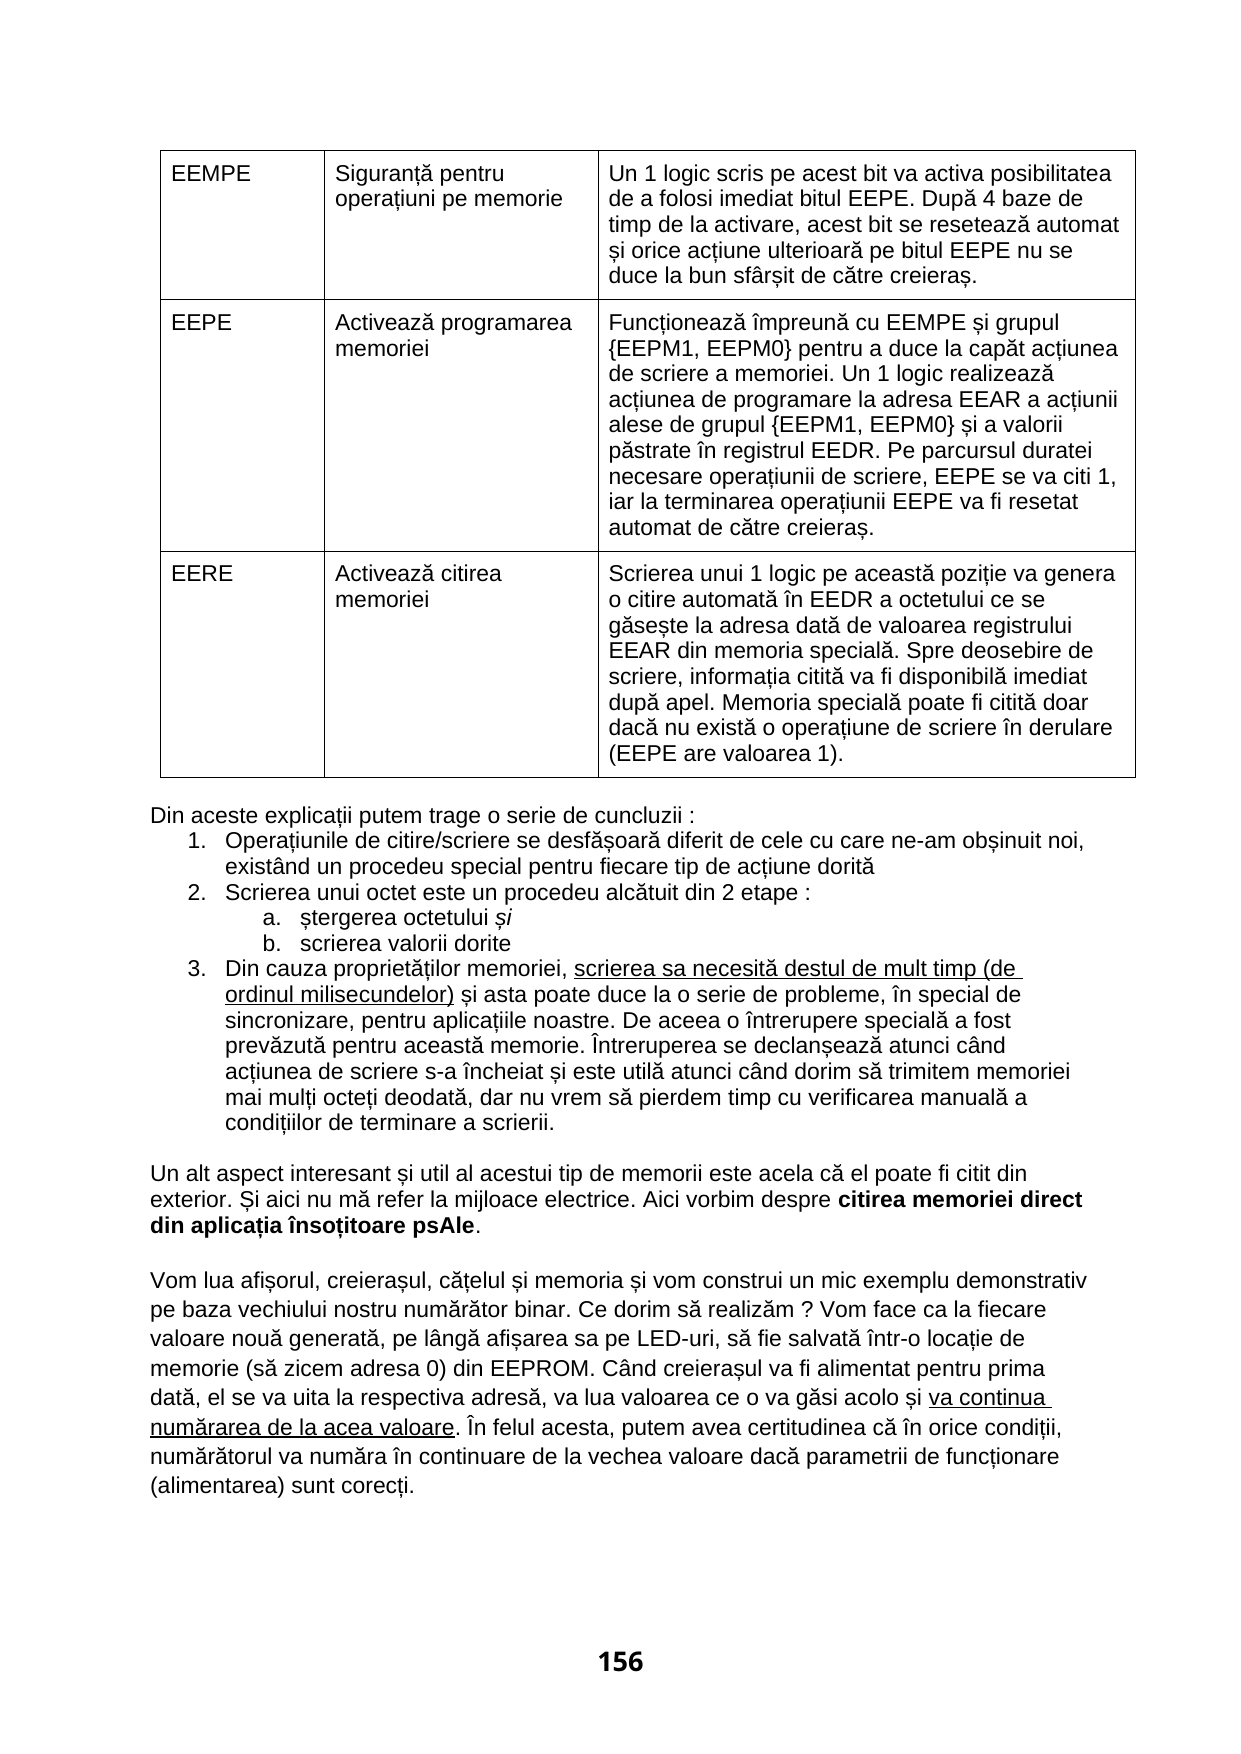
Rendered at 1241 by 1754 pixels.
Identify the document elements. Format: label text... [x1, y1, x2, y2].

table_cell EEMPE [161, 151, 324, 299]
text Vom lua afișorul, creierașul, cățelul și memoria și vom construi un mic exemplu demonstrativ pe baza vechiului nostru numărător binar. Ce dorim să realizăm ? Vom face ca la fiecare valoare nouă generată, pe lângă afișarea sa pe LED-uri, să fie salvată într-o locație de memorie (să zicem adresa 0) din EEPROM. Când creierașul va fi alimentat pentru prima dată, el se va uita la respectiva adresă, va lua valoarea ce o va găsi acolo și va continua numărarea de la acea valoare. În felul acesta, putem avea certitudinea că în orice condiții, numărătorul va număra în continuare de la vechea valoare dacă parametrii de funcționare (alimentarea) sunt corecți. [150, 1267, 1091, 1498]
table_cell Siguranță pentru operațiuni pe memorie [325, 151, 598, 299]
table_cell Un 1 logic scris pe acest bit va activa posibilitatea de a folosi imediat bitul EEPE. După 4 baze de timp de la activare, acest bit se resetează automat și orice acțiune ulterioară pe bitul EEPE nu se duce la bun sfârșit de către creieraș. [599, 151, 1135, 299]
list Operațiunile de citire/scriere se desfășoară diferit de cele cu care ne-am obșinuit noi, existând un procedeu special pentru fiecare tip de acțiune dorită [187, 828, 1091, 879]
list Din cauza proprietăților memoriei, scrierea sa necesită destul de mult timp (de ordinul milisecundelor) și asta poate duce la o serie de probleme, în special de sincronizare, pentru aplicațiile noastre. De aceea o întrerupere specială a fost prevăzută pentru această memorie. Întreruperea se declanșează atunci când acțiunea de scriere s-a încheiat și este utilă atunci când dorim să trimitem memoriei mai mulți octeți deodată, dar nu vrem să pierdem timp cu verificarea manuală a condițiilor de terminare a scrierii. [187, 956, 1091, 1135]
list scrierea valorii dorite [262, 930, 1091, 956]
list Scrierea unui octet este un procedeu alcătuit din 2 etape : [187, 879, 1091, 905]
table_cell Activează citirea memoriei [325, 552, 598, 777]
table_cell EERE [161, 552, 324, 777]
text Un alt aspect interesant și util al acestui tip de memorii este acela că el poate fi citit din exterior. Și aici nu mă refer la mijloace electrice. Aici vorbim despre citirea memoriei direct din aplicația însoțitoare psAle. [150, 1161, 1091, 1238]
table_cell Funcționează împreună cu EEMPE și grupul {EEPM1, EEPM0} pentru a duce la capăt acțiunea de scriere a memoriei. Un 1 logic realizează acțiunea de programare la adresa EEAR a acțiunii alese de grupul {EEPM1, EEPM0} și a valorii păstrate în registrul EEDR. Pe parcursul duratei necesare operațiunii de scriere, EEPE se va citi 1, iar la terminarea operațiunii EEPE va fi resetat automat de către creieraș. [599, 300, 1135, 551]
text Din aceste explicații putem trage o serie de cuncluzii : [150, 802, 1091, 828]
table_cell EEPE [161, 300, 324, 551]
table_cell Activează programarea memoriei [325, 300, 598, 551]
list ștergerea octetului și [262, 905, 1091, 930]
table_cell Scrierea unui 1 logic pe această poziție va genera o citire automată în EEDR a octetului ce se găsește la adresa dată de valoarea registrului EEAR din memoria specială. Spre deosebire de scriere, informația citită va fi disponibilă imediat după apel. Memoria specială poate fi citită doar dacă nu există o operațiune de scriere în derulare (EEPE are valoarea 1). [599, 552, 1135, 777]
